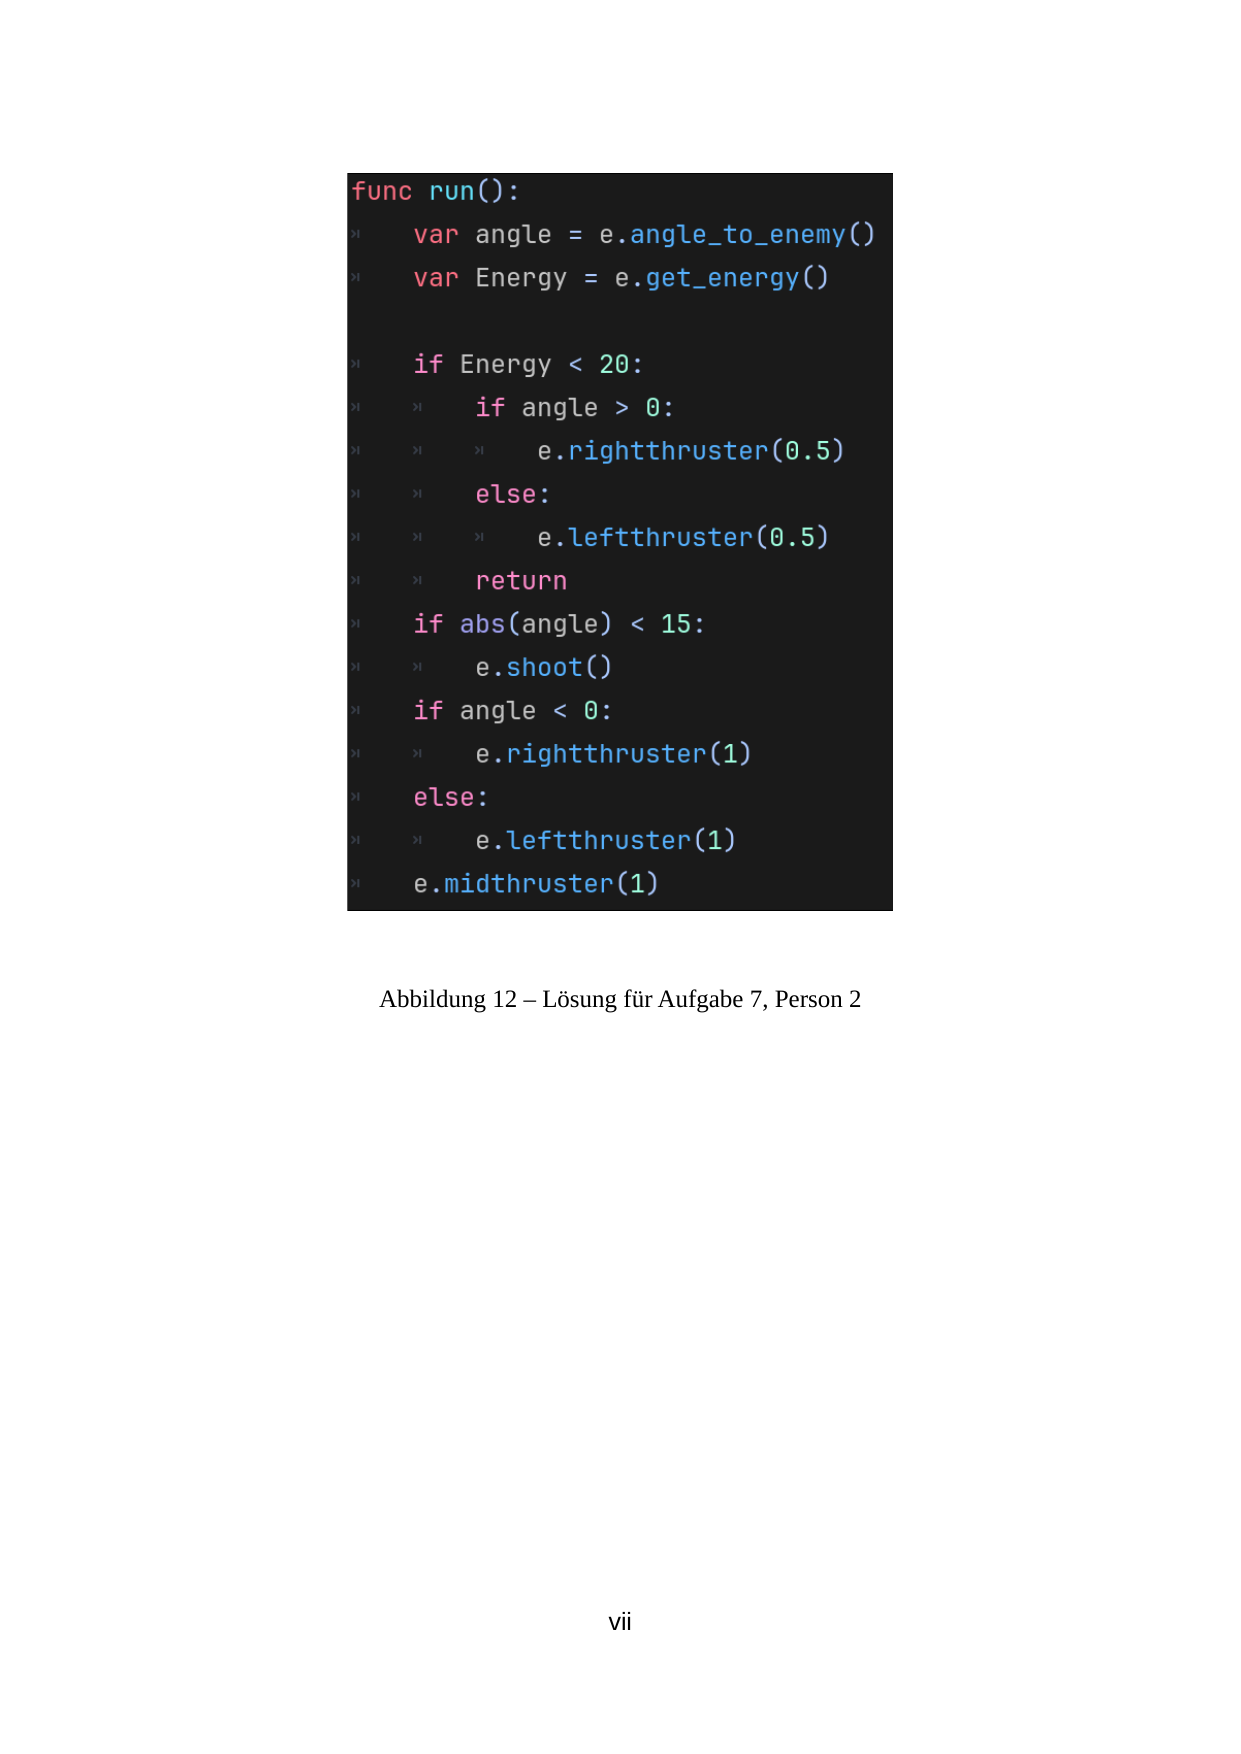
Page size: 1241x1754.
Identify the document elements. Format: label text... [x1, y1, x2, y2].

picture [347, 173, 893, 911]
text Abbildung 12 – Lösung für Aufgabe 7, Person 2 [118, 984, 1122, 1012]
